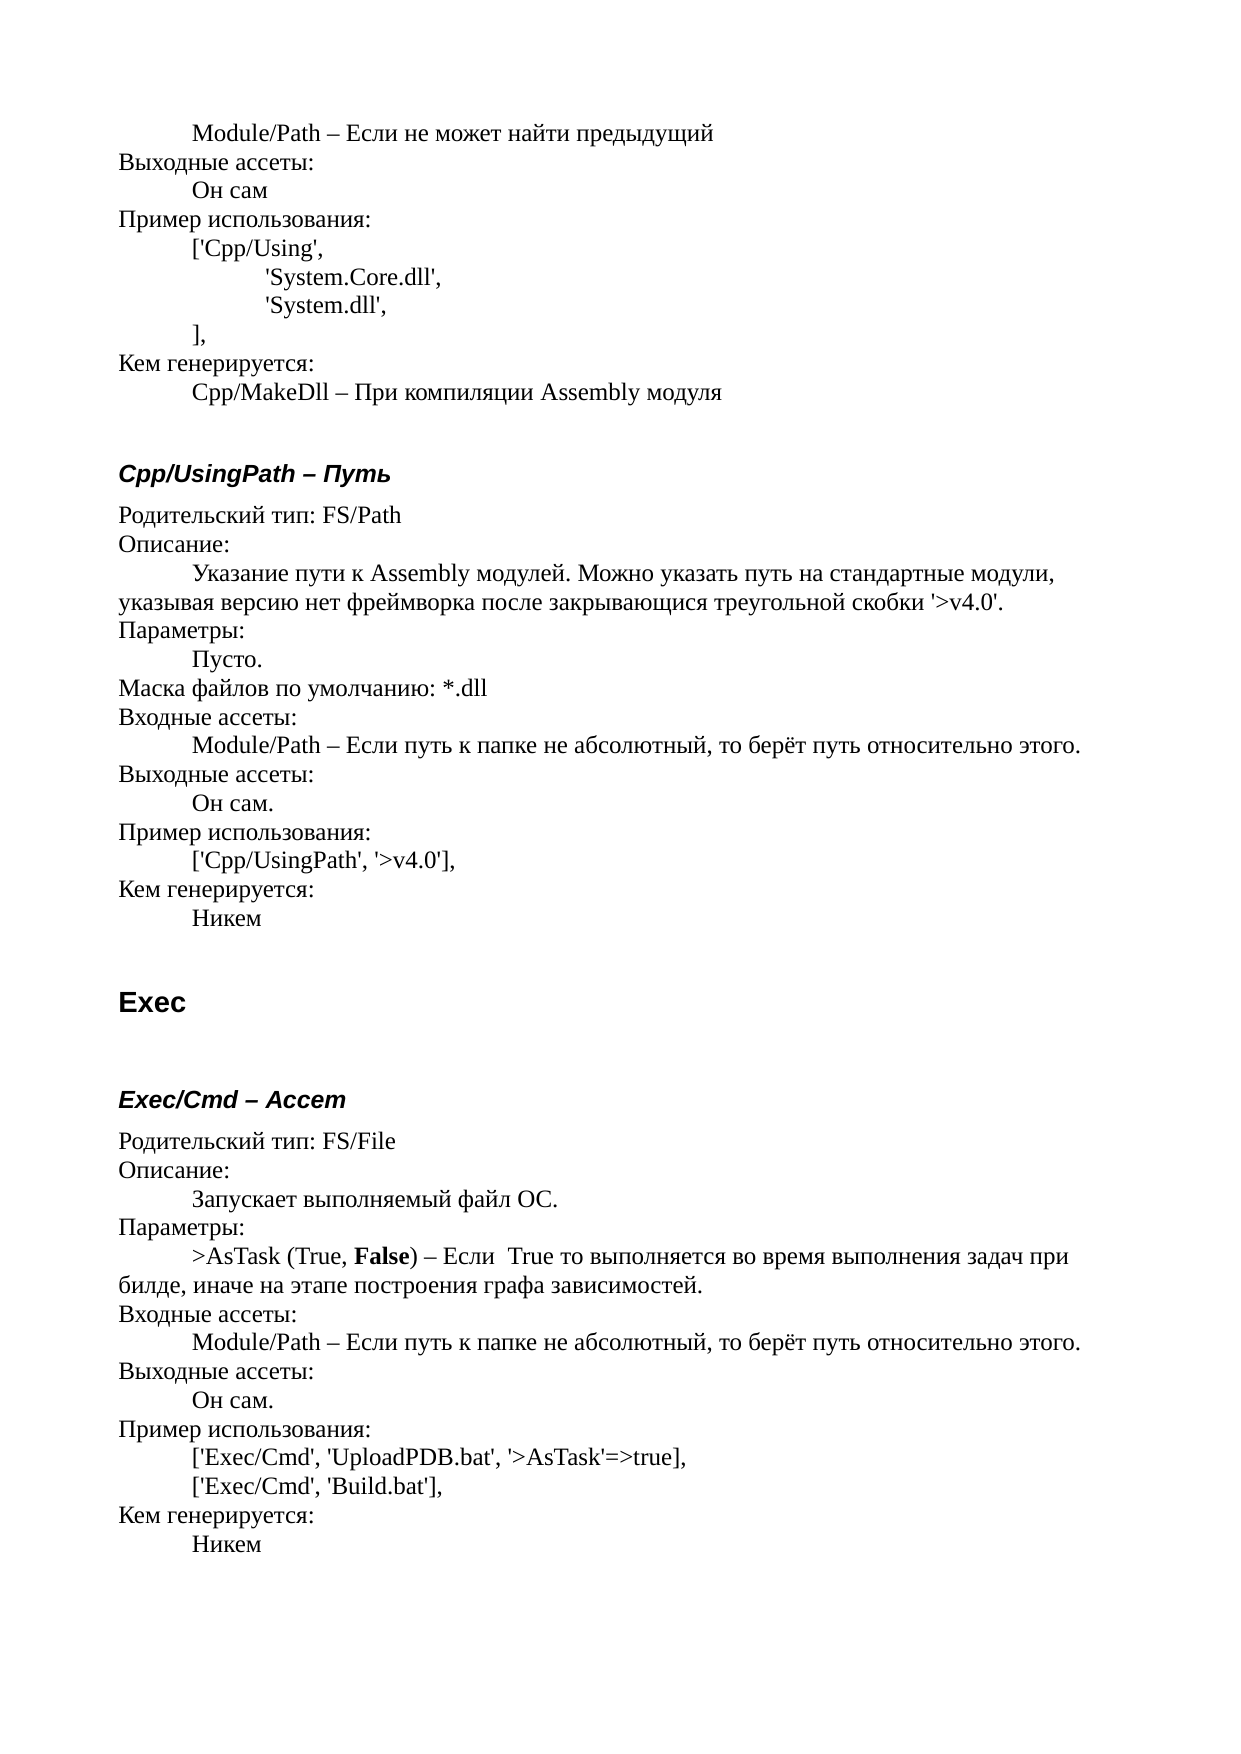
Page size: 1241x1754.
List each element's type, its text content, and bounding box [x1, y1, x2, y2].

text Module/Path – Если путь к папке не абсолютный, то берёт путь относительно этого. [118, 1327, 1122, 1356]
text Описание: [118, 529, 1122, 558]
text Параметры: [118, 615, 1122, 644]
text Входные ассеты: [118, 702, 1122, 730]
text Описание: [118, 1155, 1122, 1184]
text Выходные ассеты: [118, 1356, 1122, 1385]
text Параметры: [118, 1212, 1122, 1241]
text Пример использования: [118, 204, 1122, 233]
text Запускает выполняемый файл ОС. [118, 1184, 1122, 1212]
text ['Exec/Cmd', 'Build.bat'], [118, 1471, 1122, 1500]
subtitle Cpp/UsingPath – Путь [118, 459, 1122, 488]
text Входные ассеты: [118, 1299, 1122, 1327]
text Cpp/MakeDll – При компиляции Assembly модуля [118, 377, 1122, 406]
subtitle Exec/Cmd – Ассет [118, 1085, 1122, 1114]
text 'System.dll', [118, 291, 1122, 319]
text Никем [118, 1529, 1122, 1557]
text Он сам. [118, 1385, 1122, 1414]
text Пусто. [118, 644, 1122, 673]
text Он сам [118, 176, 1122, 204]
text 'System.Core.dll', [118, 262, 1122, 291]
text Выходные ассеты: [118, 147, 1122, 176]
text Пример использования: [118, 817, 1122, 845]
text Кем генерируется: [118, 348, 1122, 377]
text Кем генерируется: [118, 1500, 1122, 1529]
text ['Exec/Cmd', 'UploadPDB.bat', '>AsTask'=>true], [118, 1442, 1122, 1471]
subtitle Exec [118, 985, 1122, 1019]
text Родительский тип: FS/Path [118, 500, 1122, 529]
text Маска файлов по умолчанию: *.dll [118, 673, 1122, 702]
text ], [118, 319, 1122, 348]
text Он сам. [118, 788, 1122, 817]
text Кем генерируется: [118, 874, 1122, 903]
text >AsTask (True, False) – Если True то выполняется во время выполнения задач при билде, иначе на этапе построения графа зависимостей. [118, 1241, 1122, 1299]
text ['Cpp/UsingPath', '>v4.0'], [118, 845, 1122, 874]
text Выходные ассеты: [118, 759, 1122, 788]
text Module/Path – Если путь к папке не абсолютный, то берёт путь относительно этого. [118, 730, 1122, 759]
text Указание пути к Assembly модулей. Можно указать путь на стандартные модули, указывая версию нет фреймворка после закрывающися треугольной скобки '>v4.0'. [118, 558, 1122, 615]
text Никем [118, 903, 1122, 932]
text Родительский тип: FS/File [118, 1126, 1122, 1155]
text Пример использования: [118, 1414, 1122, 1442]
text Module/Path – Если не может найти предыдущий [118, 118, 1122, 147]
text ['Cpp/Using', [118, 233, 1122, 262]
